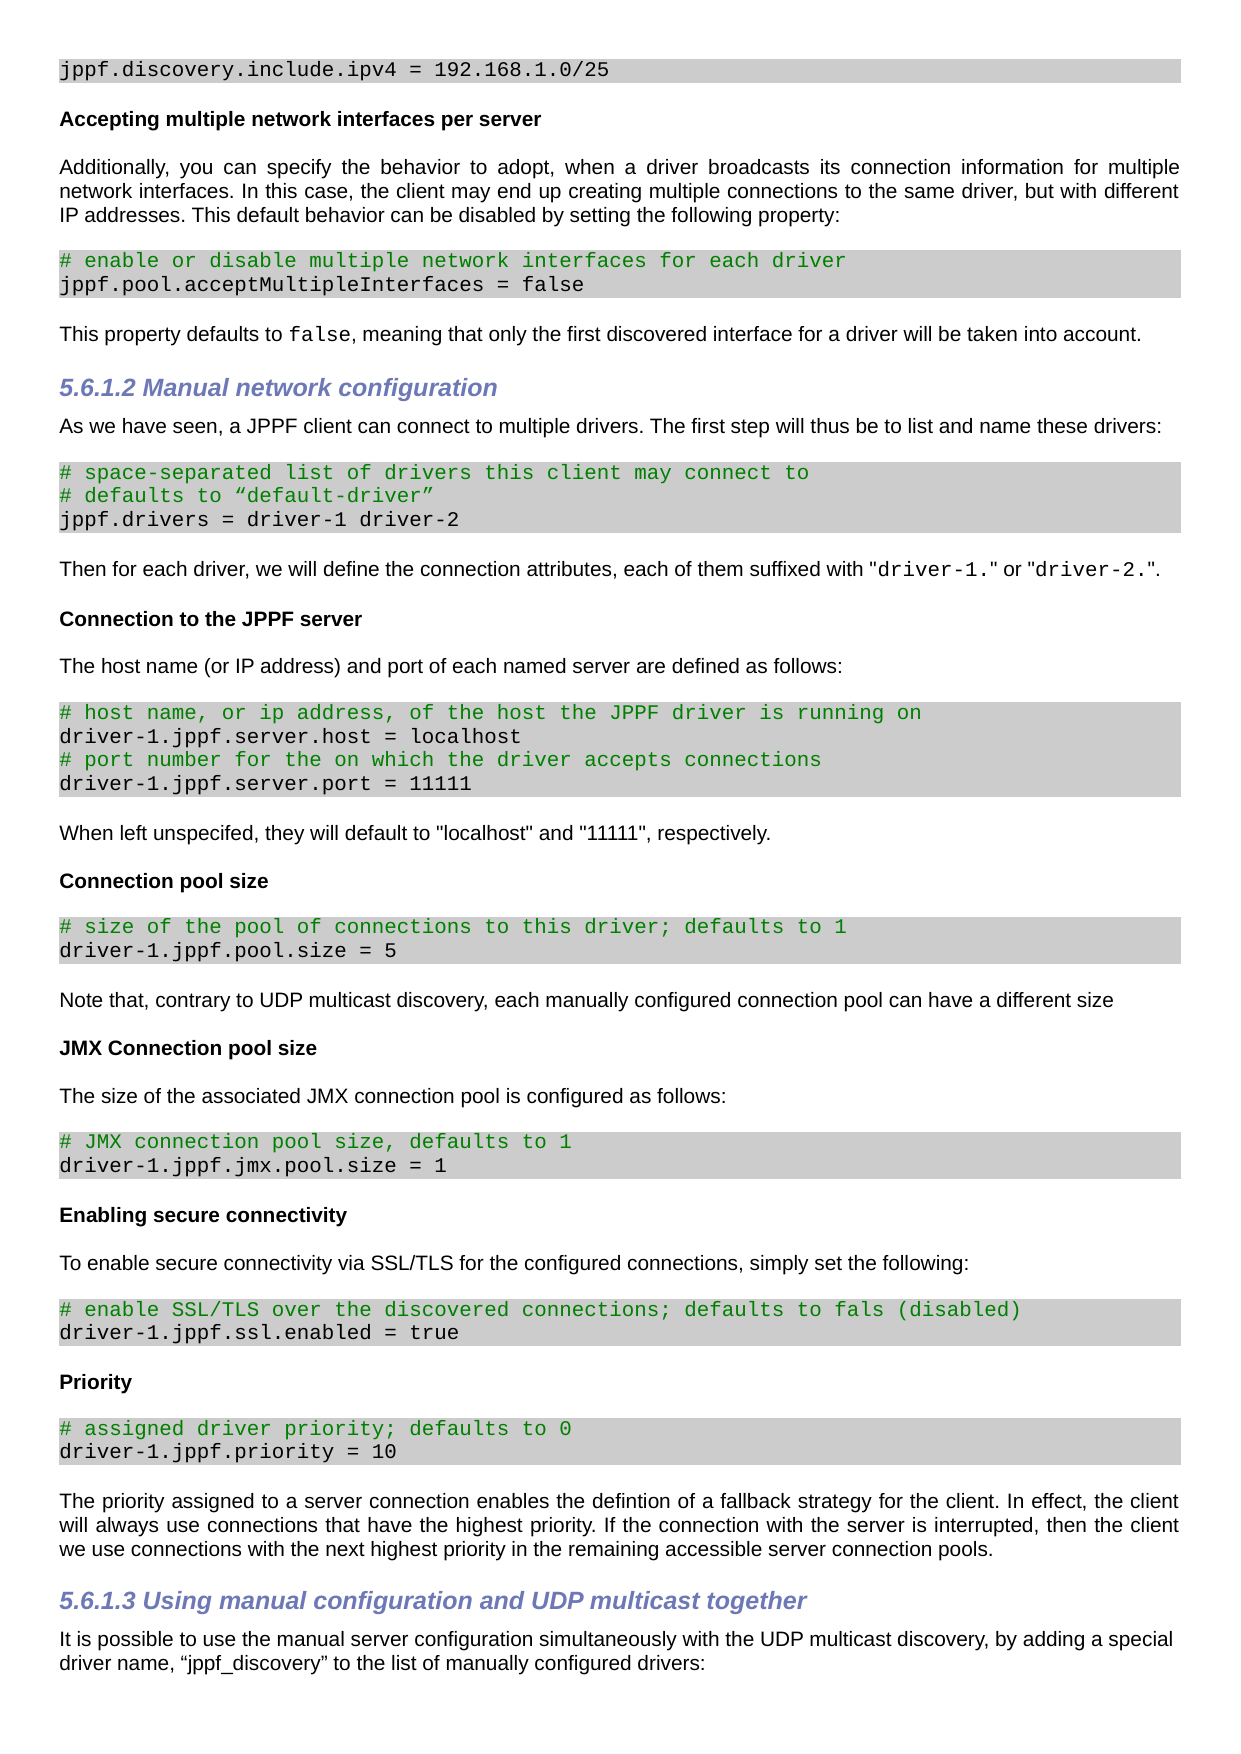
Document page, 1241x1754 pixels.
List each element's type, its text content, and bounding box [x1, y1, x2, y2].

text # JMX connection pool size, defaults to 1 [59, 1132, 1181, 1155]
text This property defaults to false, meaning that only the first discovered interface for a driver will be taken into account. [59, 322, 1181, 347]
text # host name, or ip address, of the host the JPPF driver is running on driver-1.jppf.server.host = localhost # port number for the on which the driver accepts connections driver-1.jppf.server.port = 11111 [59, 702, 1181, 797]
text The priority assigned to a server connection enables the defintion of a fallback strategy for the client. In effect, the client will always use connections that have the highest priority. If the connection with the server is interrupted, then the client we use connections with the next highest priority in the remaining accessible server connection pools. [59, 1489, 1181, 1561]
text Additionally, you can specify the behavior to adopt, when a driver broadcasts its connection information for multiple network interfaces. In this case, the client may end up creating multiple connections to the same driver, but with different IP addresses. This default behavior can be disabled by setting the following property: [59, 154, 1181, 226]
text driver-1.jppf.priority = 10 [59, 1441, 1181, 1465]
text Connection to the JPPF server [59, 606, 1181, 630]
text driver-1.jppf.pool.size = 5 [59, 940, 1181, 964]
text Priority [59, 1370, 1181, 1394]
text jppf.pool.acceptMultipleInterfaces = false [59, 274, 1181, 298]
text It is possible to use the manual server configuration simultaneously with the UDP multicast discovery, by adding a special driver name, “jppf_discovery” to the list of manually configured drivers: [59, 1627, 1181, 1675]
text Accepting multiple network interfaces per server [59, 107, 1181, 131]
text # defaults to “default-driver” jppf.drivers = driver-1 driver-2 [59, 485, 1181, 533]
text # enable SSL/TLS over the discovered connections; defaults to fals (disabled) [59, 1299, 1181, 1322]
text jppf.discovery.include.ipv4 = 192.168.1.0/25 [59, 59, 1181, 83]
text As we have seen, a JPPF client can connect to multiple drivers. The first step will thus be to list and name these drivers: [59, 414, 1181, 438]
subtitle Using manual configuration and UDP multicast together [59, 1586, 1181, 1615]
text The host name (or IP address) and port of each named server are defined as follows: [59, 654, 1181, 678]
text driver-1.jppf.jmx.pool.size = 1 [59, 1155, 1181, 1179]
text driver-1.jppf.ssl.enabled = true [59, 1322, 1181, 1346]
text To enable secure connectivity via SSL/TLS for the configured connections, simply set the following: [59, 1251, 1181, 1275]
text # size of the pool of connections to this driver; defaults to 1 [59, 917, 1181, 940]
subtitle Manual network configuration [59, 372, 1181, 401]
text # space-separated list of drivers this client may connect to [59, 462, 1181, 485]
text JMX Connection pool size [59, 1036, 1181, 1060]
text The size of the associated JMX connection pool is configured as follows: [59, 1084, 1181, 1108]
text Note that, contrary to UDP multicast discovery, each manually configured connection pool can have a different size [59, 988, 1181, 1012]
text Then for each driver, we will define the connection attributes, each of them suffixed with "driver-1." or "driver-2.". [59, 557, 1181, 582]
text When left unspecifed, they will default to "localhost" and "11111", respectively. [59, 821, 1181, 845]
text Enabling secure connectivity [59, 1203, 1181, 1227]
text # assigned driver priority; defaults to 0 [59, 1418, 1181, 1441]
text # enable or disable multiple network interfaces for each driver [59, 250, 1181, 274]
text Connection pool size [59, 869, 1181, 893]
